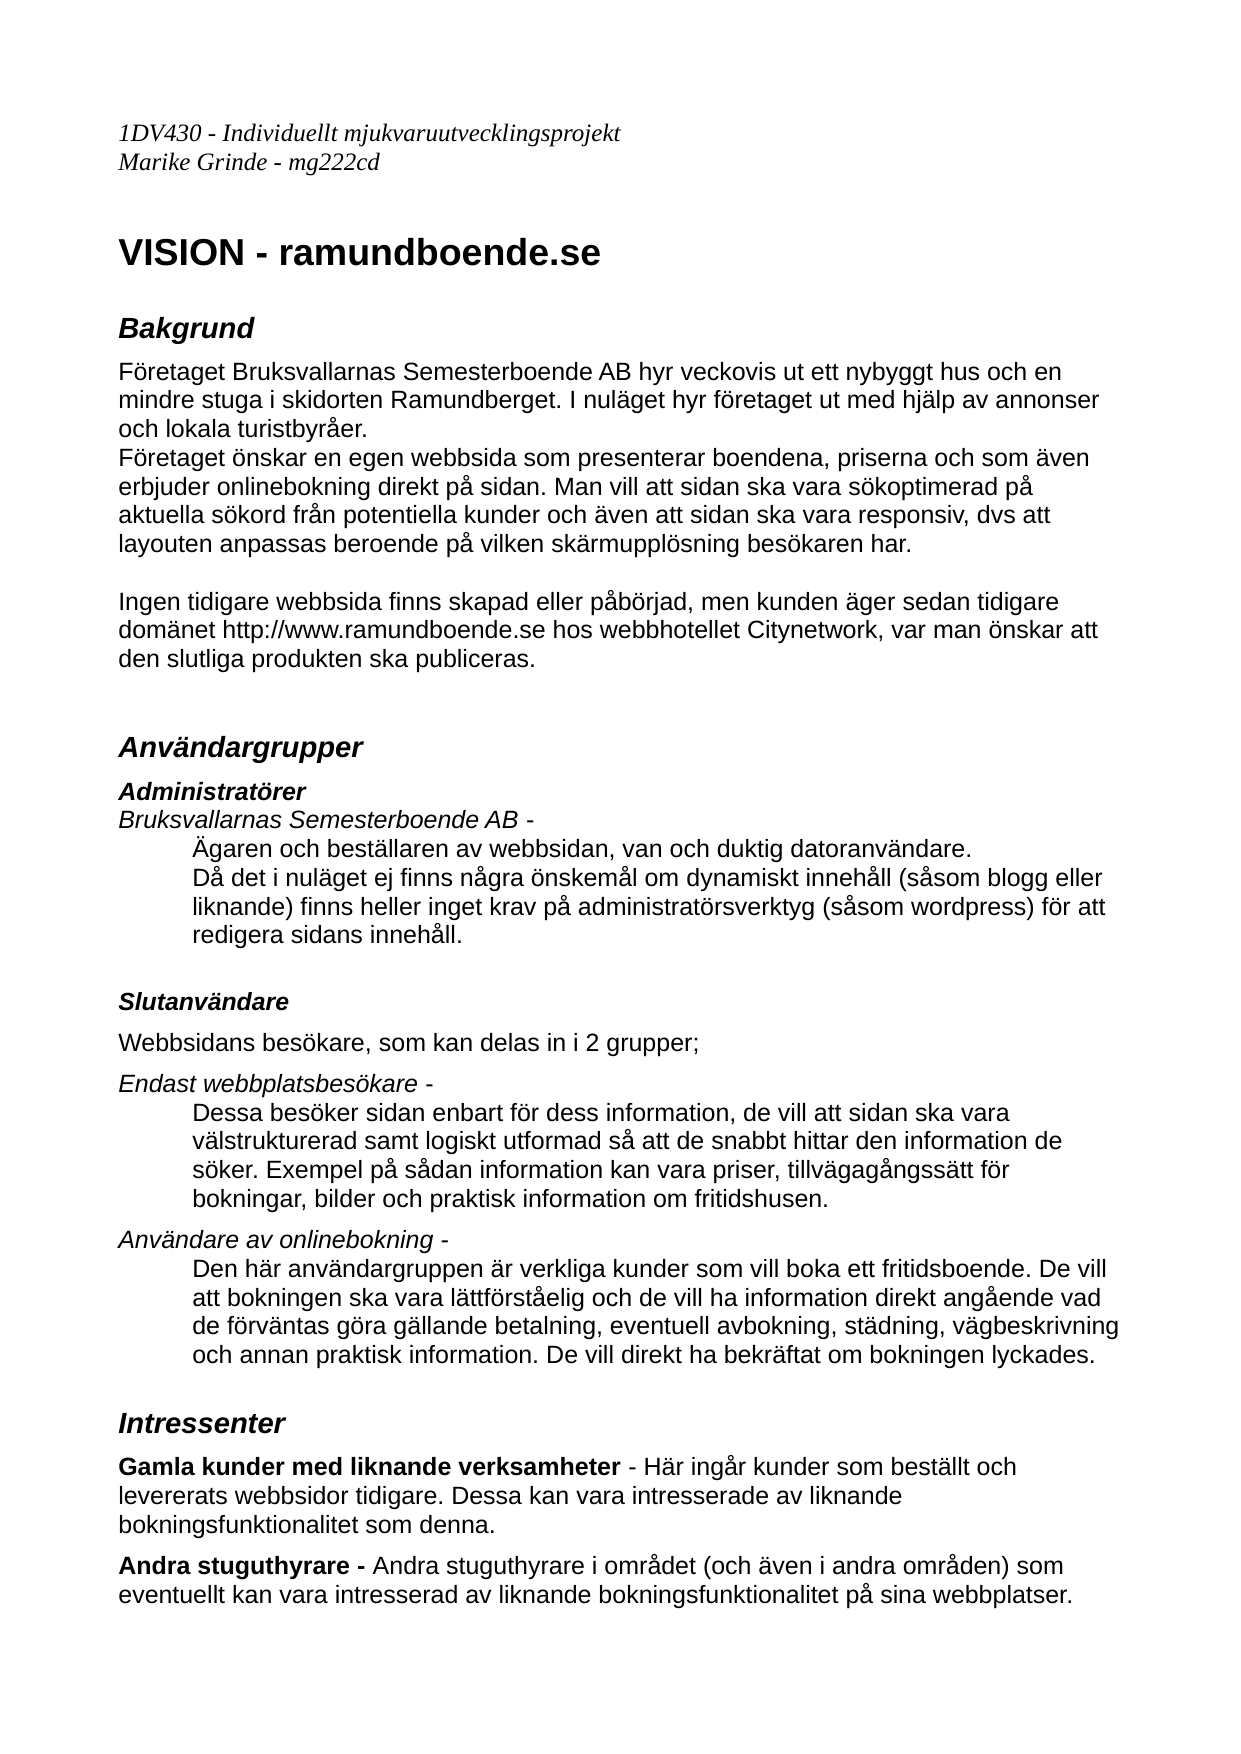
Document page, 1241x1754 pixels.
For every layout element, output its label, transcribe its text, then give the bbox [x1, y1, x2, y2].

text Endast webbplatsbesökare - Dessa besöker sidan enbart för dess information, de vill att sidan ska vara välstrukturerad samt logiskt utformad så att de snabbt hittar den information de söker. Exempel på sådan information kan vara priser, tillvägagångssätt för bokningar, bilder och praktisk information om fritidshusen. [118, 1069, 1122, 1213]
text Ingen tidigare webbsida finns skapad eller påbörjad, men kunden äger sedan tidigare domänet http://www.ramundboende.se hos webbhotellet Citynetwork, var man önskar att den slutliga produkten ska publiceras. [118, 587, 1122, 673]
text Webbsidans besökare, som kan delas in i 2 grupper; [118, 1028, 1122, 1056]
text Andra stuguthyrare - Andra stuguthyrare i området (och även i andra områden) som eventuellt kan vara intresserad av liknande bokningsfunktionalitet på sina webbplatser. [118, 1551, 1122, 1609]
text Gamla kunder med liknande verksamheter - Här ingår kunder som beställt och levererats webbsidor tidigare. Dessa kan vara intresserade av liknande bokningsfunktionalitet som denna. [118, 1452, 1122, 1539]
subtitle VISION - ramundboende.se [118, 230, 1122, 273]
text Användare av onlinebokning - Den här användargruppen är verkliga kunder som vill boka ett fritidsboende. De vill att bokningen ska vara lättförståelig och de vill ha information direkt angående vad de förväntas göra gällande betalning, eventuell avbokning, städning, vägbeskrivning och annan praktisk information. De vill direkt ha bekräftat om bokningen lyckades. [118, 1225, 1122, 1369]
subtitle Intressenter [118, 1406, 1122, 1440]
text Företaget Bruksvallarnas Semesterboende AB hyr veckovis ut ett nybyggt hus och en mindre stuga i skidorten Ramundberget. I nuläget hyr företaget ut med hjälp av annonser och lokala turistbyråer. [118, 357, 1122, 443]
subtitle Bakgrund [118, 311, 1122, 344]
text Företaget önskar en egen webbsida som presenterar boendena, priserna och som även erbjuder onlinebokning direkt på sidan. Man vill att sidan ska vara sökoptimerad på aktuella sökord från potentiella kunder och även att sidan ska vara responsiv, dvs att layouten anpassas beroende på vilken skärmupplösning besökaren har. [118, 443, 1122, 558]
text Användargrupper [118, 731, 1122, 764]
subtitle Slutanvändare [118, 987, 1122, 1015]
text Administratörer Bruksvallarnas Semesterboende AB - Ägaren och beställaren av webbsidan, van och duktig datoranvändare. Då det i nuläget ej finns några önskemål om dynamiskt innehåll (såsom blogg eller liknande) finns heller inget krav på administratörsverktyg (såsom wordpress) för att redigera sidans innehåll. [118, 777, 1122, 949]
